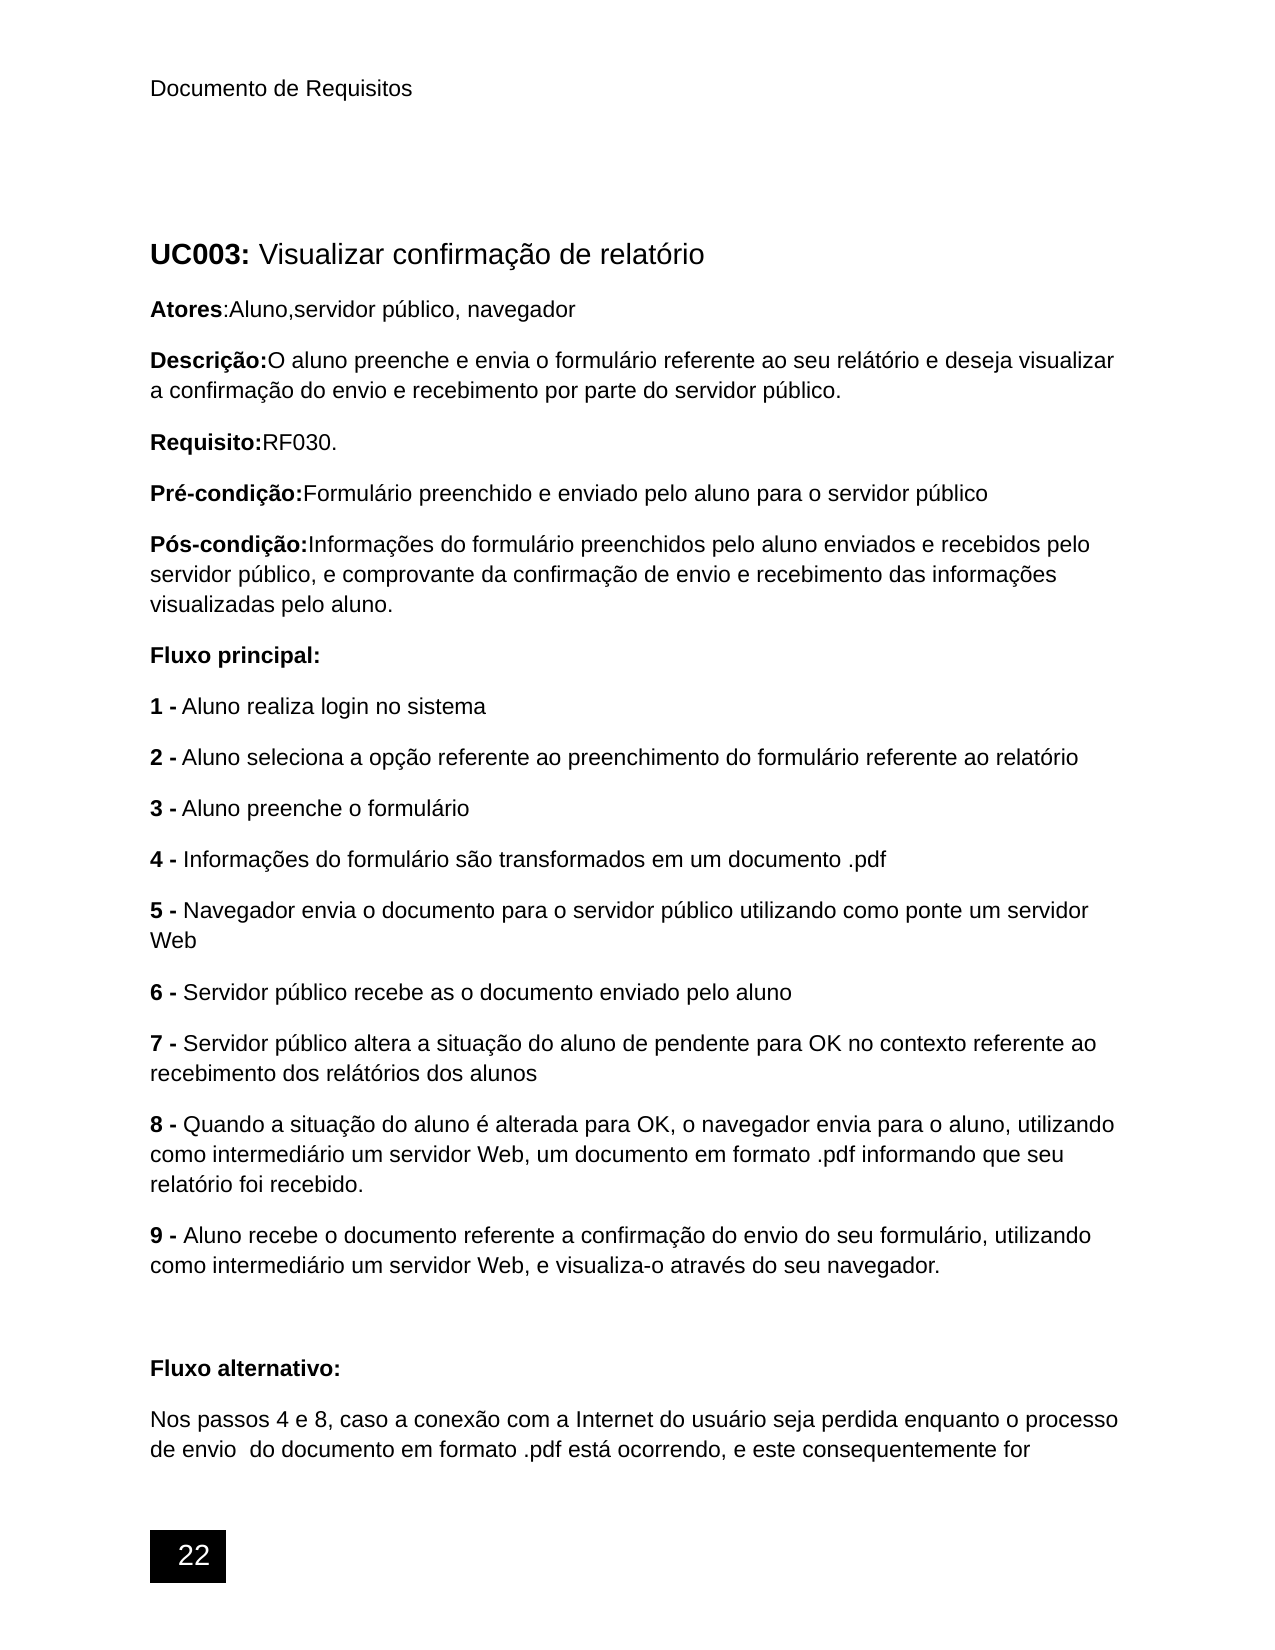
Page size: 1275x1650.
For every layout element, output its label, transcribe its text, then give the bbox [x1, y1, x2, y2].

text UC003: Visualizar confirmação de relatório [150, 237, 1125, 270]
text 6 - Servidor público recebe as o documento enviado pelo aluno [150, 978, 1125, 1005]
text 4 - Informações do formulário são transformados em um documento .pdf [150, 846, 1125, 873]
text Atores:Aluno,servidor público, navegador [150, 296, 1125, 323]
text Nos passos 4 e 8, caso a conexão com a Internet do usuário seja perdida enquanto o processo de envio do documento em formato .pdf está ocorrendo, e este consequentemente for [150, 1406, 1125, 1462]
text 2 - Aluno seleciona a opção referente ao preenchimento do formulário referente ao relatório [150, 744, 1125, 771]
text Fluxo alternativo: [150, 1354, 1125, 1381]
text 5 - Navegador envia o documento para o servidor público utilizando como ponte um servidor Web [150, 897, 1125, 954]
text Pós-condição:Informações do formulário preenchidos pelo aluno enviados e recebidos pelo servidor público, e comprovante da confirmação de envio e recebimento das informações visualizadas pelo aluno. [150, 531, 1125, 617]
text Requisito:RF030. [150, 428, 1125, 455]
text 1 - Aluno realiza login no sistema [150, 693, 1125, 719]
text 8 - Quando a situação do aluno é alterada para OK, o navegador envia para o aluno, utilizando como intermediário um servidor Web, um documento em formato .pdf informando que seu relatório foi recebido. [150, 1111, 1125, 1198]
text Fluxo principal: [150, 642, 1125, 668]
text Descrição:O aluno preenche e envia o formulário referente ao seu relátório e deseja visualizar a confirmação do envio e recebimento por parte do servidor público. [150, 347, 1125, 404]
text 7 - Servidor público altera a situação do aluno de pendente para OK no contexto referente ao recebimento dos relátórios dos alunos [150, 1029, 1125, 1086]
text 9 - Aluno recebe o documento referente a confirmação do envio do seu formulário, utilizando como intermediário um servidor Web, e visualiza-o através do seu navegador. [150, 1222, 1125, 1279]
text 3 - Aluno preenche o formulário [150, 795, 1125, 822]
text Pré-condição:Formulário preenchido e enviado pelo aluno para o servidor público [150, 479, 1125, 506]
